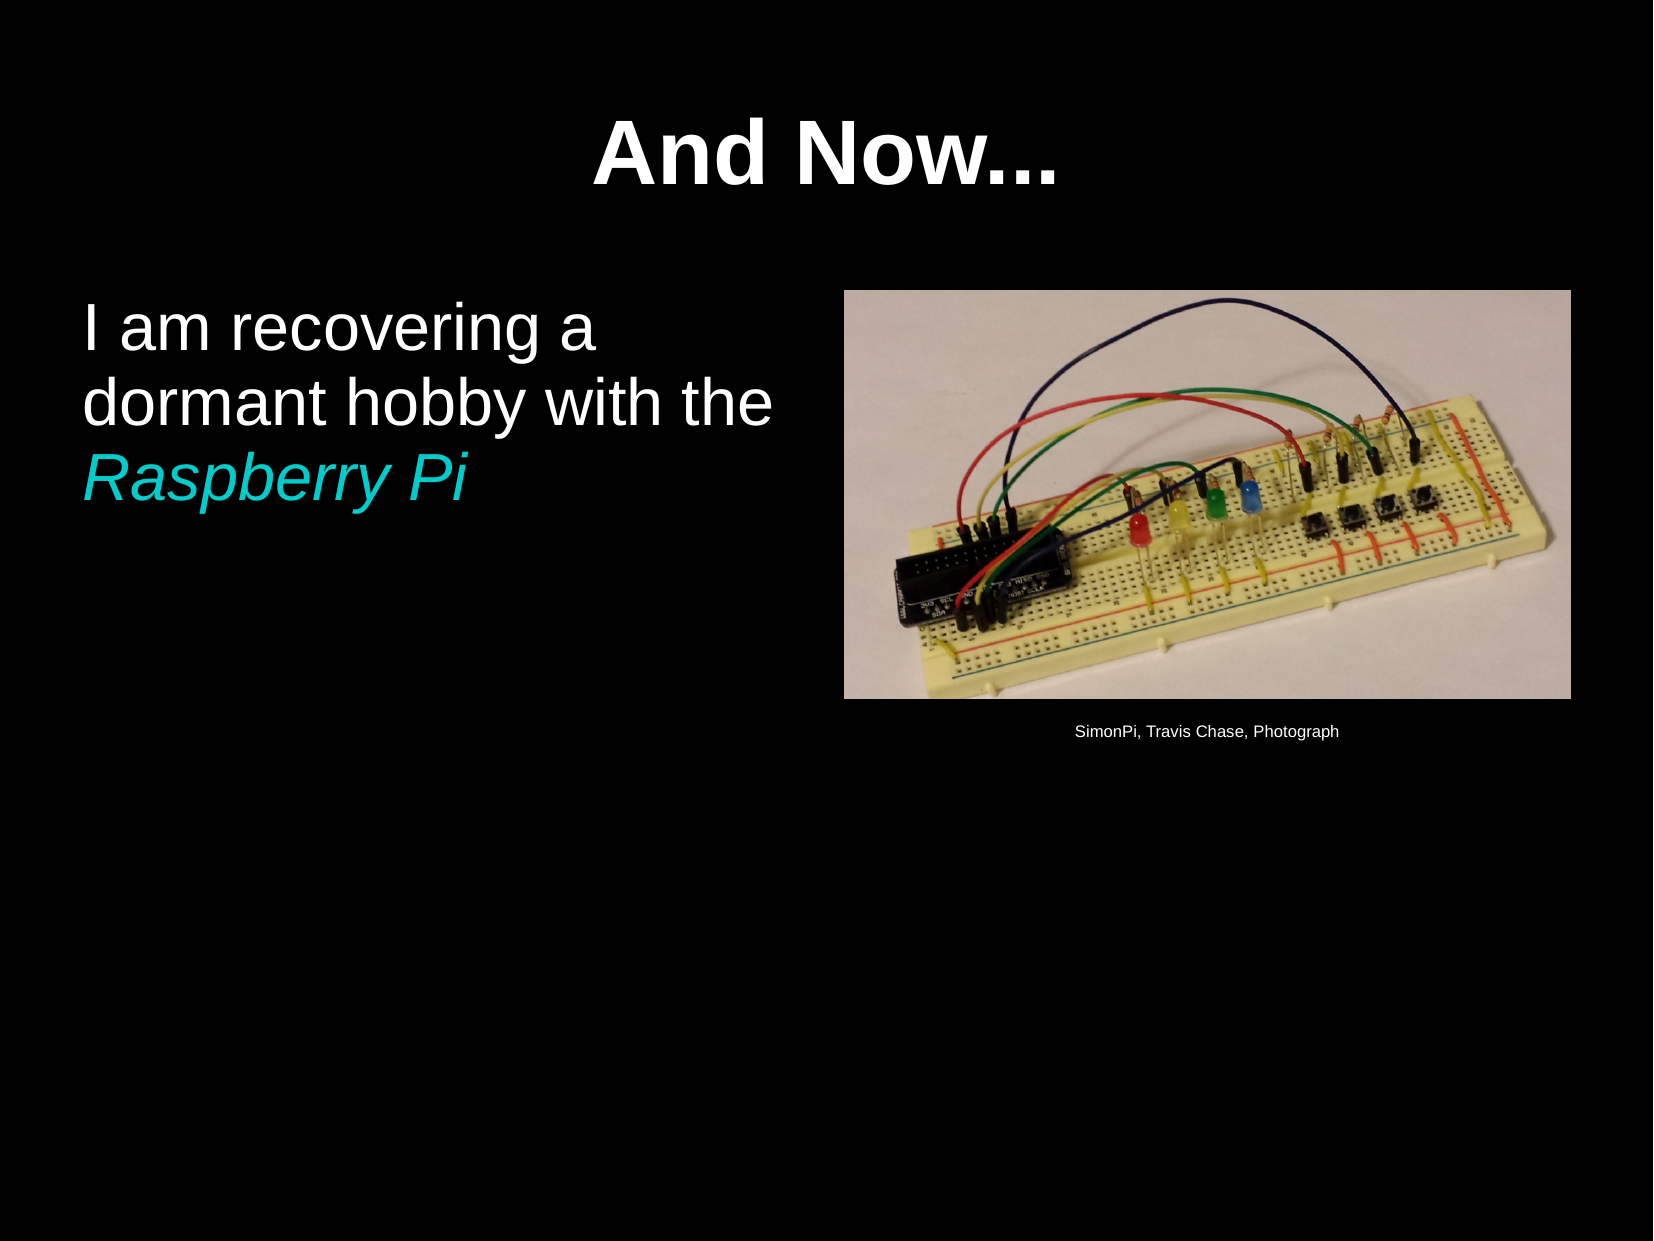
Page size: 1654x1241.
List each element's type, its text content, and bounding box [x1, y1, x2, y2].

list I am recovering a dormant hobby with the Raspberry Pi [82, 290, 809, 1109]
title And Now... [82, 49, 1571, 257]
text_box SimonPi, Travis Chase, Photograph [1060, 714, 1356, 749]
picture [844, 290, 1571, 699]
